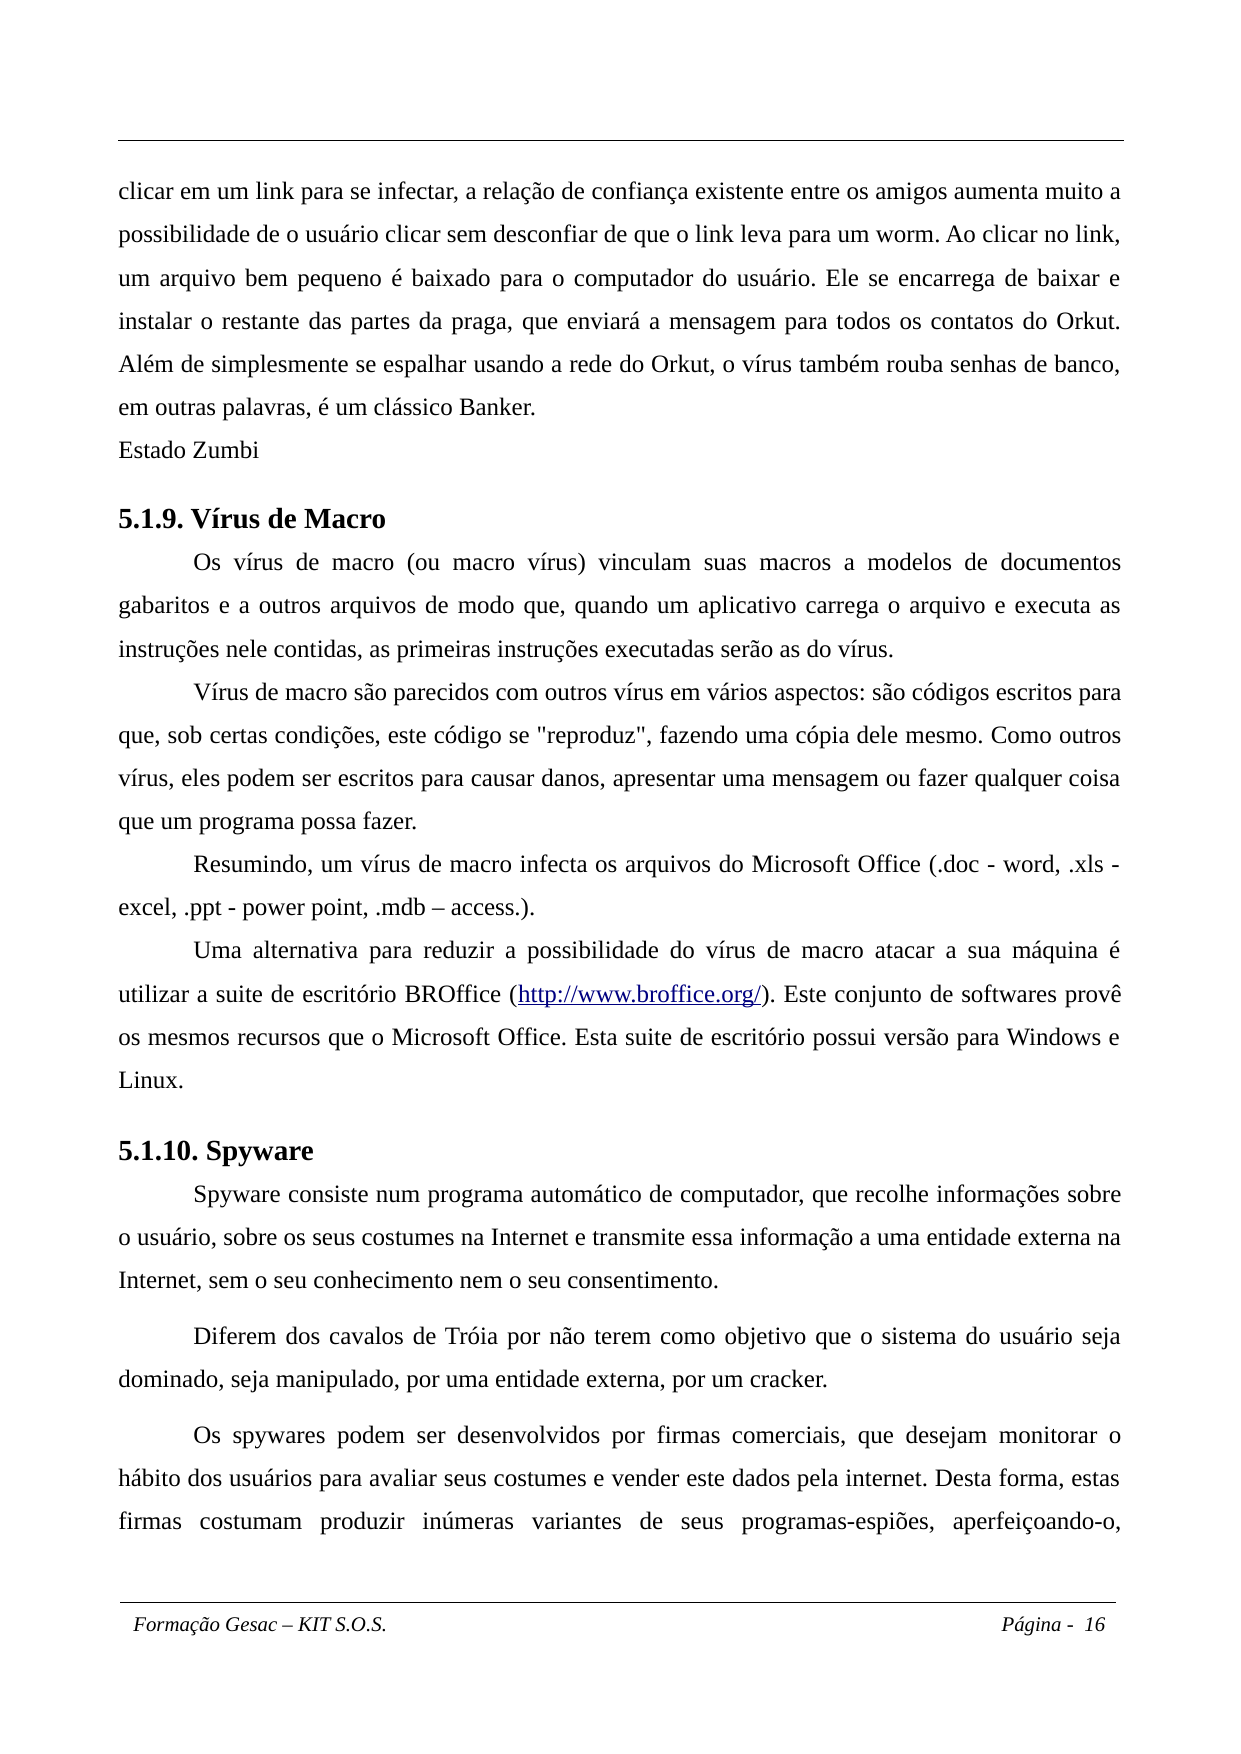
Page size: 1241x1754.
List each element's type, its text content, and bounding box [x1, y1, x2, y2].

subtitle 5.1.10. Spyware [118, 1133, 1122, 1167]
text Resumindo, um vírus de macro infecta os arquivos do Microsoft Office (.doc - word, .xls - excel, .ppt - power point, .mdb – access.). [118, 849, 1122, 921]
subtitle 5.1.9. Vírus de Macro [118, 501, 1122, 535]
text Spyware consiste num programa automático de computador, que recolhe informações sobre o usuário, sobre os seus costumes na Internet e transmite essa informação a uma entidade externa na Internet, sem o seu conhecimento nem o seu consentimento. [118, 1179, 1122, 1294]
text Uma alternativa para reduzir a possibilidade do vírus de macro atacar a sua máquina é utilizar a suite de escritório BROffice (http://www.broffice.org/). Este conjunto de softwares provê os mesmos recursos que o Microsoft Office. Esta suite de escritório possui versão para Windows e Linux. [118, 936, 1122, 1094]
text Vírus de macro são parecidos com outros vírus em vários aspectos: são códigos escritos para que, sob certas condições, este código se "reproduz", fazendo uma cópia dele mesmo. Como outros vírus, eles podem ser escritos para causar danos, apresentar uma mensagem ou fazer qualquer coisa que um programa possa fazer. [118, 677, 1122, 835]
text Estado Zumbi [118, 435, 1122, 464]
text Os vírus de macro (ou macro vírus) vinculam suas macros a modelos de documentos gabaritos e a outros arquivos de modo que, quando um aplicativo carrega o arquivo e executa as instruções nele contidas, as primeiras instruções executadas serão as do vírus. [118, 547, 1122, 662]
text clicar em um link para se infectar, a relação de confiança existente entre os amigos aumenta muito a possibilidade de o usuário clicar sem desconfiar de que o link leva para um worm. Ao clicar no link, um arquivo bem pequeno é baixado para o computador do usuário. Ele se encarrega de baixar e instalar o restante das partes da praga, que enviará a mensagem para todos os contatos do Orkut. Além de simplesmente se espalhar usando a rede do Orkut, o vírus também rouba senhas de banco, em outras palavras, é um clássico Banker. [118, 176, 1122, 421]
text Os spywares podem ser desenvolvidos por firmas comerciais, que desejam monitorar o hábito dos usuários para avaliar seus costumes e vender este dados pela internet. Desta forma, estas firmas costumam produzir inúmeras variantes de seus programas-espiões, aperfeiçoando-o, [118, 1420, 1122, 1535]
text Diferem dos cavalos de Tróia por não terem como objetivo que o sistema do usuário seja dominado, seja manipulado, por uma entidade externa, por um cracker. [118, 1321, 1122, 1393]
